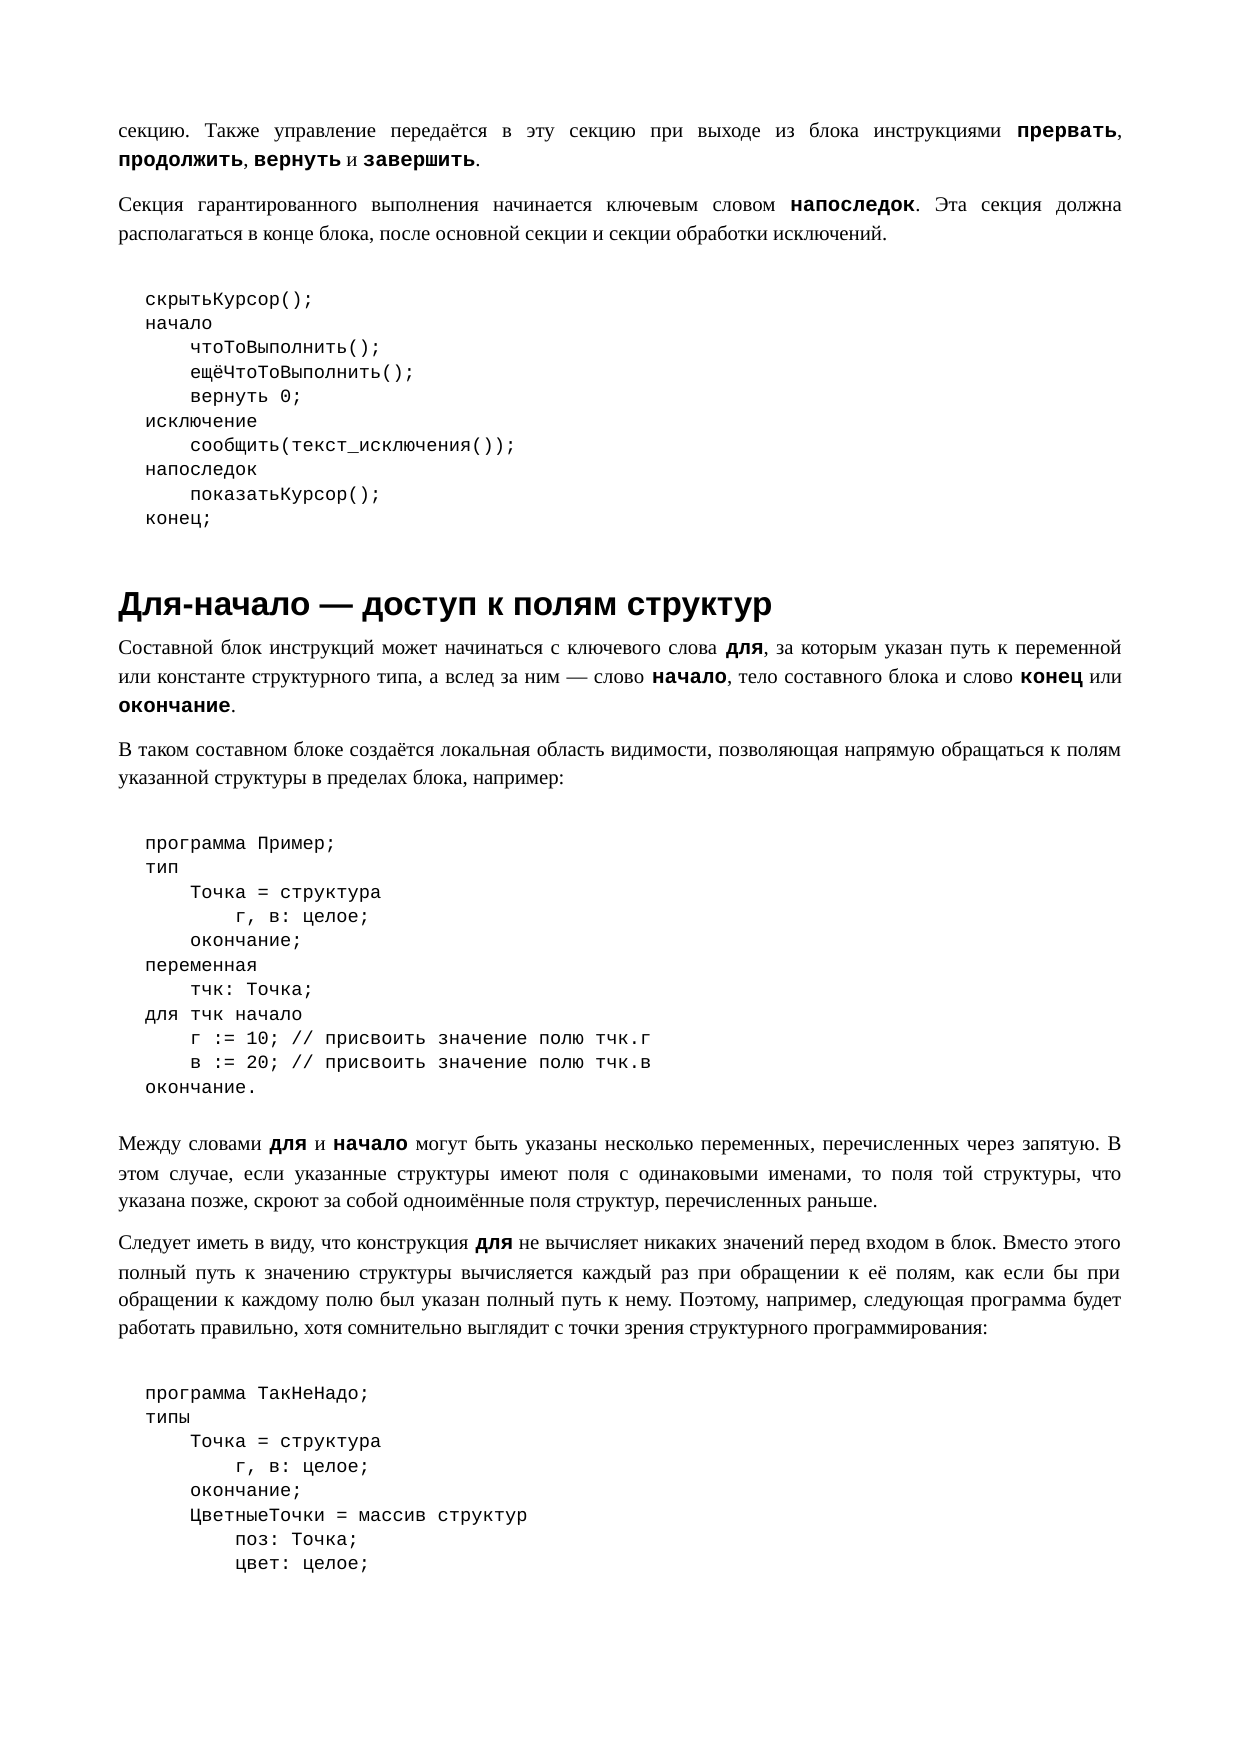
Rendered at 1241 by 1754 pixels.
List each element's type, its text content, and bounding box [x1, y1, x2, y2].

text исключение [136, 403, 1104, 427]
text Составной блок инструкций может начинаться с ключевого слова для, за которым указан путь к переменной или константе структурного типа, а вслед за ним — слово начало, тело составного блока и слово конец или окончание. [118, 634, 1122, 719]
text Между словами для и начало могут быть указаны несколько переменных, перечисленных через запятую. В этом случае, если указанные структуры имеют поля с одинаковыми именами, то поля той структуры, что указана позже, скроют за собой одноимённые поля структур, перечисленных раньше. [118, 1131, 1122, 1212]
text вернуть 0; [136, 378, 1104, 403]
text Секция гарантированного выполнения начинается ключевым словом напоследок. Эта секция должна располагаться в конце блока, после основной секции и секции обработки исключений. [118, 192, 1122, 245]
text программа ТакНеНадо; типы Точка = структура г, в: целое; окончание; ЦветныеТочки = массив структур поз: Точка; цвет: целое; [136, 1375, 1104, 1584]
text Следует иметь в виду, что конструкция для не вычисляет никаких значений перед входом в блок. Вместо этого полный путь к значению структуры вычисляется каждый раз при обращении к её полям, как если бы при обращении к каждому полю был указан полный путь к нему. Поэтому, например, следующая программа будет работать правильно, хотя сомнительно выглядит с точки зрения структурного программирования: [118, 1230, 1122, 1339]
text В таком составном блоке создаётся локальная область видимости, позволяющая напрямую обращаться к полям указанной структуры в пределах блока, например: [118, 737, 1122, 789]
text скрытьКурсор(); начало чтоТоВыполнить(); ещёЧтоТоВыполнить(); [136, 281, 1104, 378]
text секцию. Также управление передаётся в эту секцию при выходе из блока инструкциями прервать, продолжить, вернуть и завершить. [118, 118, 1122, 173]
text программа Пример; тип Точка = структура г, в: целое; окончание; переменная тчк: Точка; для тчк начало г := 10; // присвоить значение полю тчк.г в := 20; // присвоить значение полю тчк.в окончание. [136, 825, 1104, 1107]
subtitle Для-начало — доступ к полям структур [118, 584, 1122, 622]
text сообщить(текст_исключения()); напоследок показатьКурсор(); конец; [136, 427, 1104, 539]
